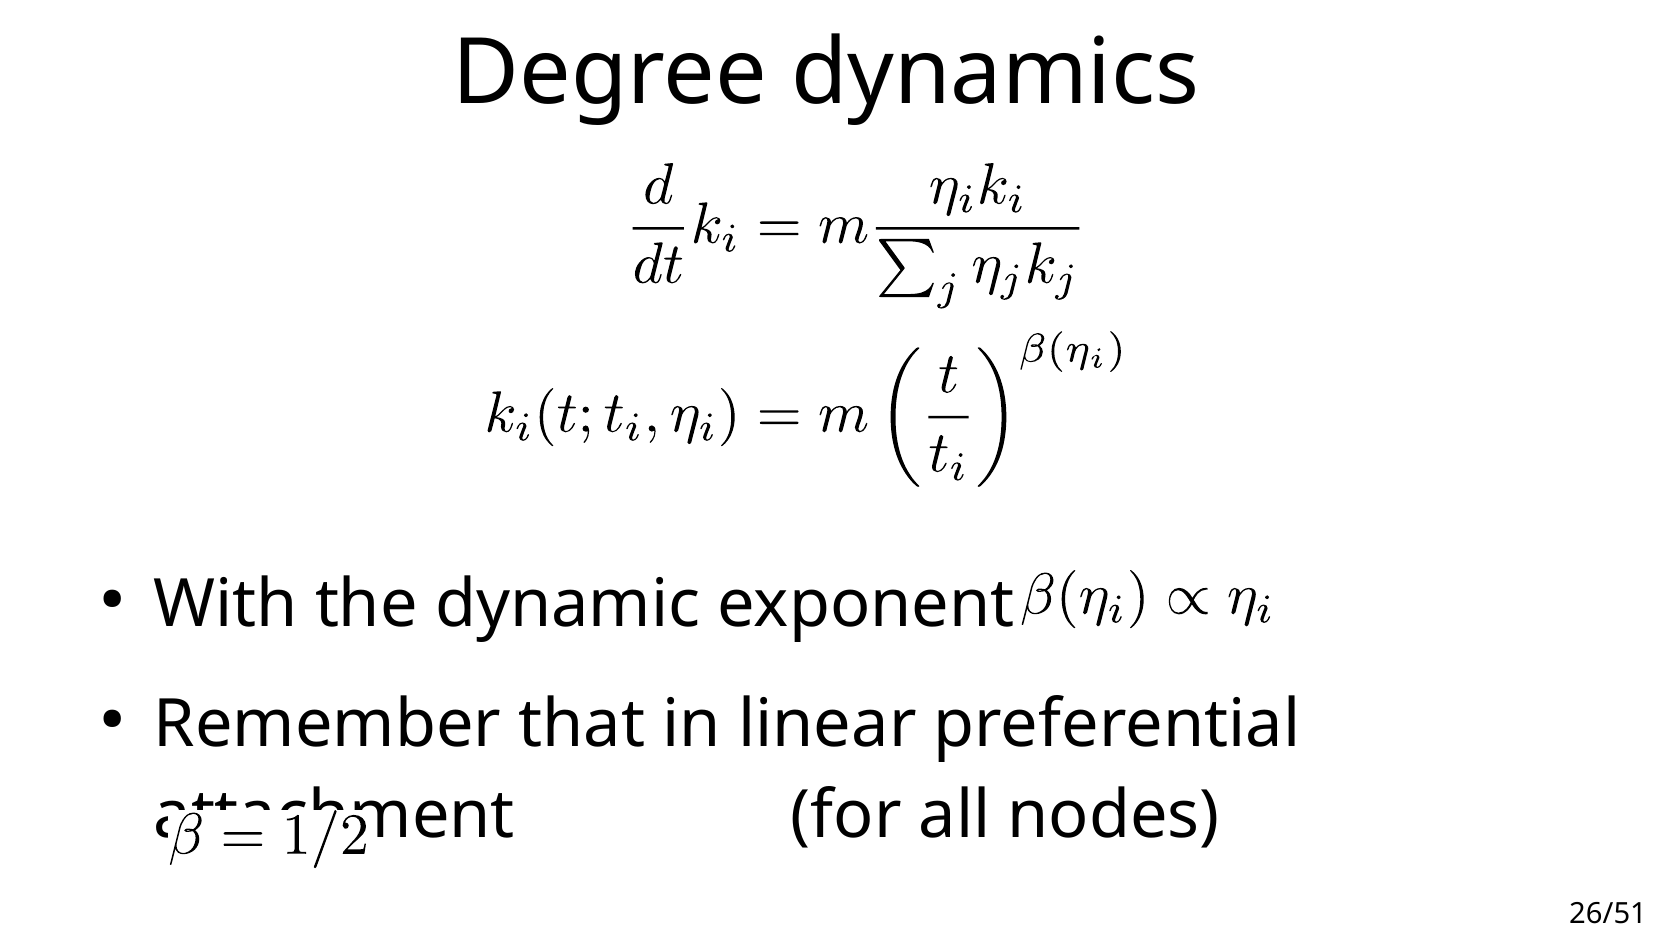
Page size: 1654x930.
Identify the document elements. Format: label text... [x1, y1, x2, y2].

text_box [484, 163, 1126, 487]
title Degree dynamics [82, 1, 1571, 135]
text_box [1020, 570, 1273, 629]
list With the dynamic exponent Remember that in linear preferential attachment (for all nodes) [82, 555, 1571, 886]
text_box [168, 810, 369, 869]
